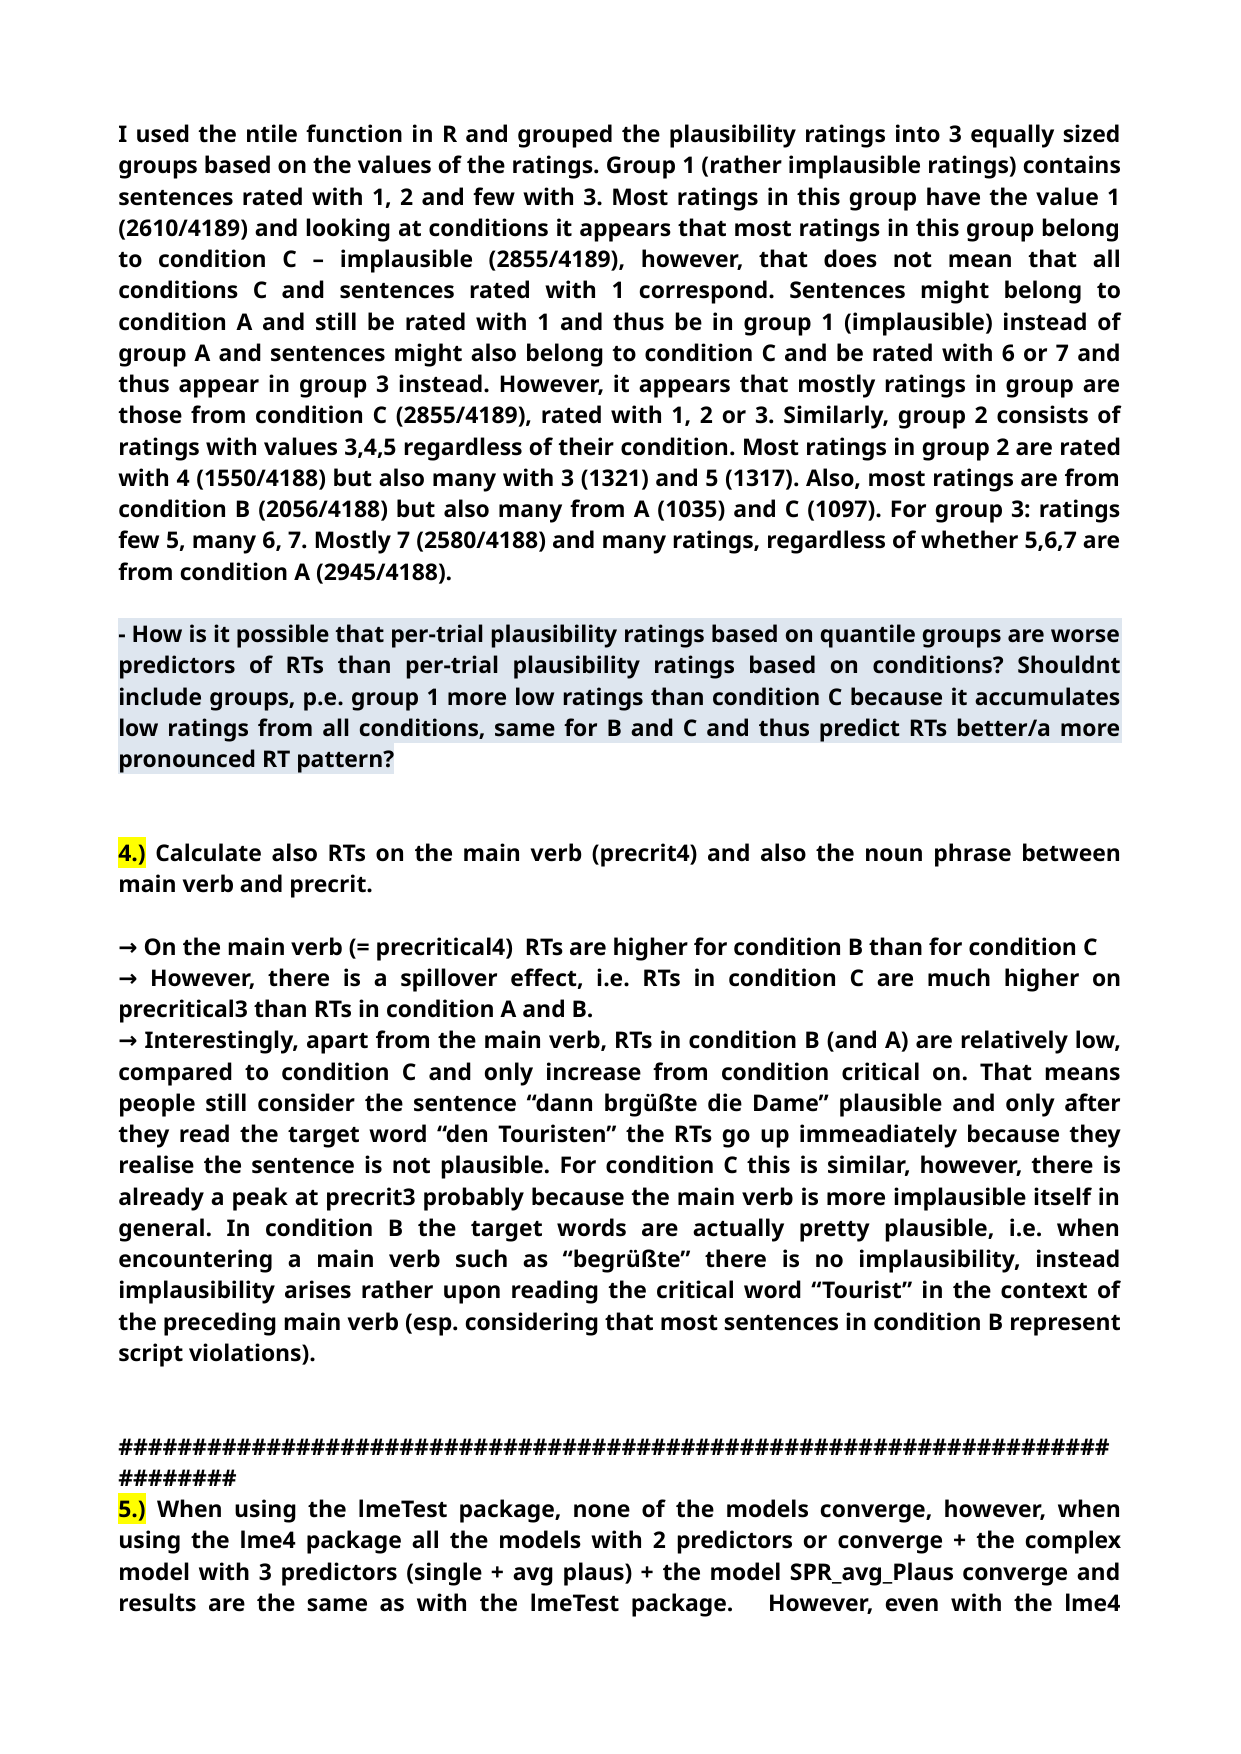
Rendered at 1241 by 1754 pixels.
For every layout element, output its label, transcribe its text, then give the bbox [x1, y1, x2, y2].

text 5.) When using the lmeTest package, none of the models converge, however, when using the lme4 package all the models with 2 predictors or converge + the complex model with 3 predictors (single + avg plaus) + the model SPR_avg_Plaus converge and results are the same as with the lmeTest package. However, even with the lme4 [118, 1493, 1122, 1618]
text I used the ntile function in R and grouped the plausibility ratings into 3 equally sized groups based on the values of the ratings. Group 1 (rather implausible ratings) contains sentences rated with 1, 2 and few with 3. Most ratings in this group have the value 1 (2610/4189) and looking at conditions it appears that most ratings in this group belong to condition C – implausible (2855/4189), however, that does not mean that all conditions C and sentences rated with 1 correspond. Sentences might belong to condition A and still be rated with 1 and thus be in group 1 (implausible) instead of group A and sentences might also belong to condition C and be rated with 6 or 7 and thus appear in group 3 instead. However, it appears that mostly ratings in group are those from condition C (2855/4189), rated with 1, 2 or 3. Similarly, group 2 consists of ratings with values 3,4,5 regardless of their condition. Most ratings in group 2 are rated with 4 (1550/4188) but also many with 3 (1321) and 5 (1317). Also, most ratings are from condition B (2056/4188) but also many from A (1035) and C (1097). For group 3: ratings few 5, many 6, 7. Mostly 7 (2580/4188) and many ratings, regardless of whether 5,6,7 are from condition A (2945/4188). [118, 118, 1122, 587]
text 4.) Calculate also RTs on the main verb (precrit4) and also the noun phrase between main verb and precrit. [118, 837, 1122, 899]
text → Interestingly, apart from the main verb, RTs in condition B (and A) are relatively low, compared to condition C and only increase from condition critical on. That means people still consider the sentence “dann brgüßte die Dame” plausible and only after they read the target word “den Touristen” the RTs go up immeadiately because they realise the sentence is not plausible. For condition C this is similar, however, there is already a peak at precrit3 probably because the main verb is more implausible itself in general. In condition B the target words are actually pretty plausible, i.e. when encountering a main verb such as “begrüßte” there is no implausibility, instead implausibility arises rather upon reading the critical word “Tourist” in the context of the preceding main verb (esp. considering that most sentences in condition B represent script violations). [118, 1024, 1122, 1368]
text → However, there is a spillover effect, i.e. RTs in condition C are much higher on precritical3 than RTs in condition A and B. [118, 962, 1122, 1024]
text - How is it possible that per-trial plausibility ratings based on quantile groups are worse predictors of RTs than per-trial plausibility ratings based on conditions? Shouldnt include groups, p.e. group 1 more low ratings than condition C because it accumulates low ratings from all conditions, same for B and C and thus predict RTs better/a more pronounced RT pattern? [118, 618, 1122, 774]
text ########################################################################### [118, 1431, 1122, 1493]
text → On the main verb (= precritical4) RTs are higher for condition B than for condition C [118, 931, 1122, 962]
